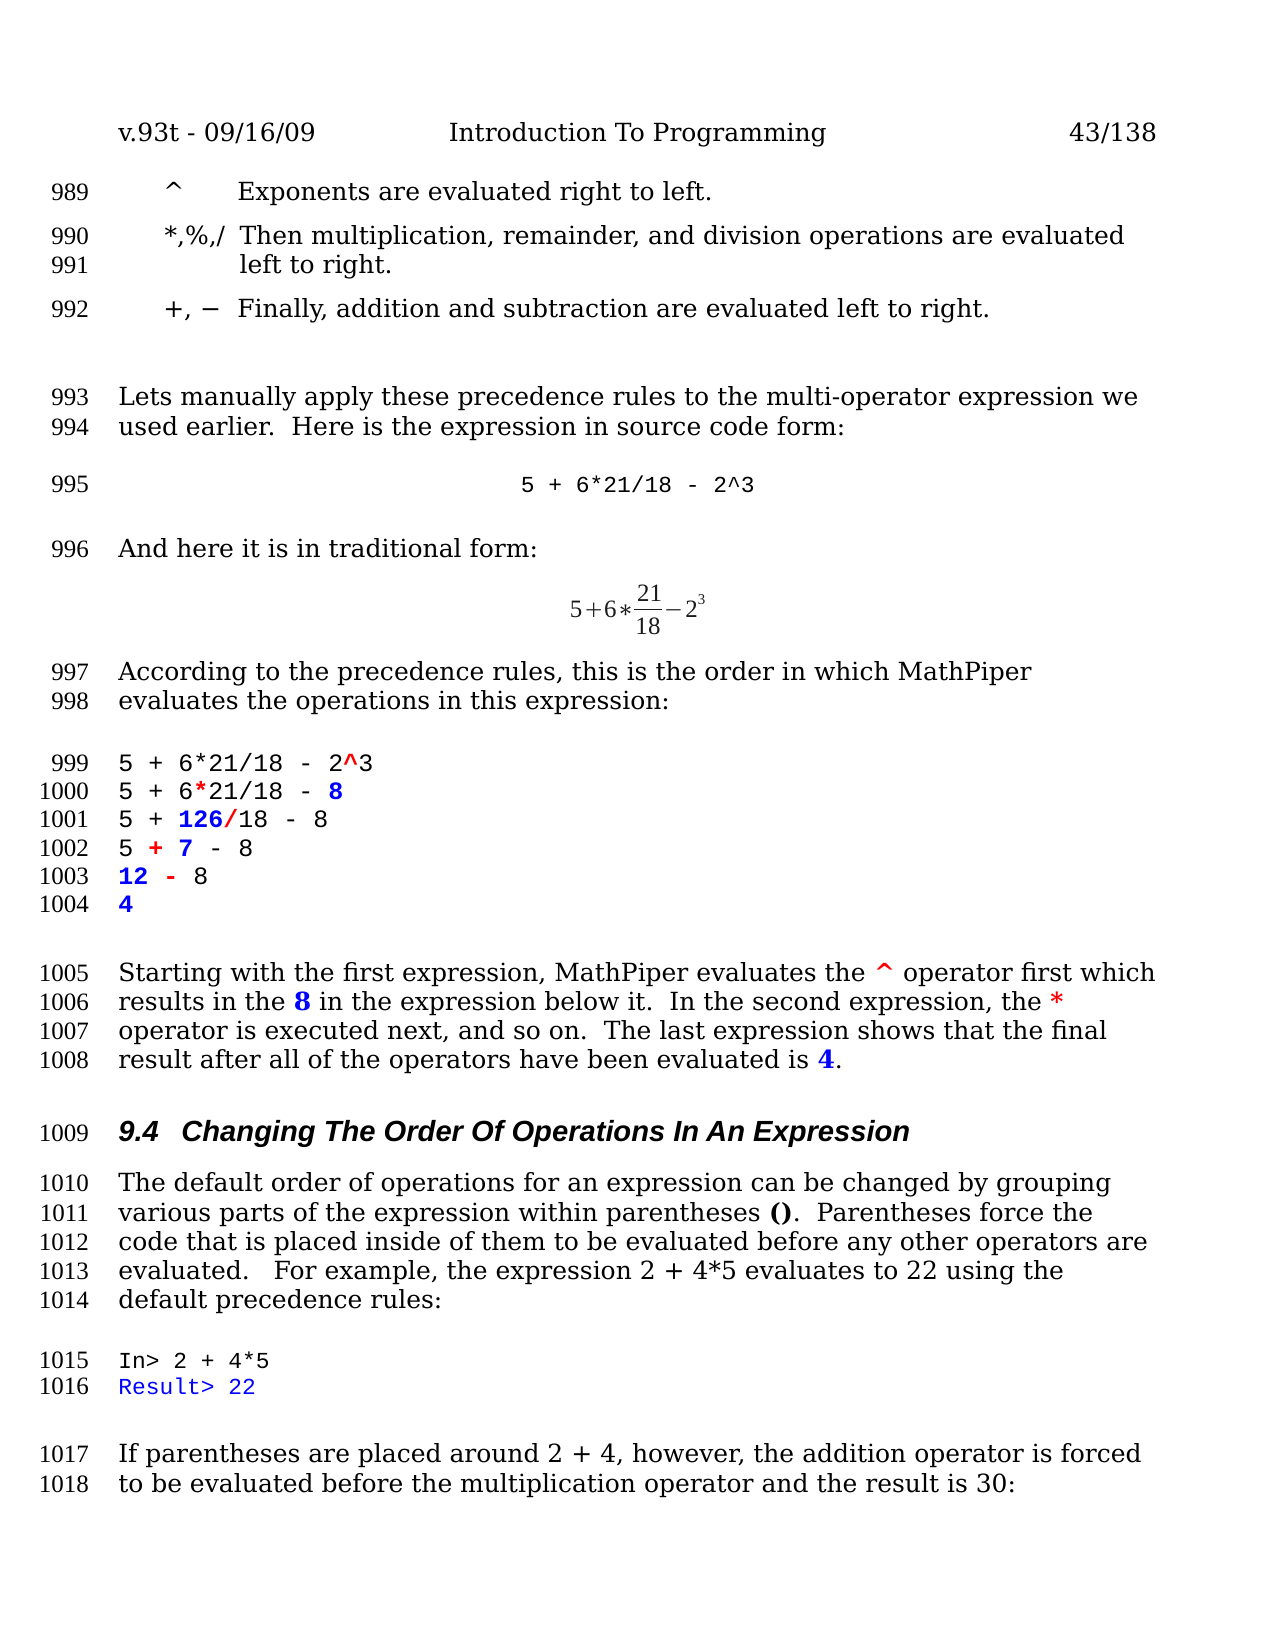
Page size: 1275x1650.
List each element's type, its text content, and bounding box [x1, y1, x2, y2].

text In> 2 + 4*5 [118, 1350, 1157, 1376]
text Lets manually apply these precedence rules to the multi-operator expression we used earlier. Here is the expression in source code form: [118, 383, 1157, 441]
text 4 [118, 892, 1157, 920]
text 5 + 6*21/18 - 2^3 [118, 750, 1157, 779]
text According to the precedence rules, this is the order in which MathPiper evaluates the operations in this expression: [118, 657, 1157, 715]
text Starting with the first expression, MathPiper evaluates the ^ operator first which results in the 8 in the expression below it. In the second expression, the * operator is executed next, and so on. The last expression shows that the final result after all of the operators have been evaluated is 4. [118, 958, 1157, 1075]
text 5 + 7 - 8 [118, 835, 1157, 864]
text 5 + 126/18 - 8 [118, 807, 1157, 835]
text If parentheses are placed around 2 + 4, however, the addition operator is forced to be evaluated before the multiplication operator and the result is 30: [118, 1440, 1157, 1498]
text 5 + 6*21/18 - 8 [118, 779, 1157, 807]
text ^ Exponents are evaluated right to left. [163, 177, 1157, 206]
text The default order of operations for an expression can be changed by grouping various parts of the expression within parentheses (). Parentheses force the code that is placed inside of them to be evaluated before any other operators are evaluated. For example, the expression 2 + 4*5 evaluates to 22 using the default precedence rules: [118, 1168, 1157, 1314]
subtitle Changing The Order Of Operations In An Expression [118, 1114, 1157, 1147]
text Result> 22 [118, 1376, 1157, 1402]
text 5 + 6*21/18 - 2^3 [118, 473, 1157, 499]
text +, − Finally, addition and subtraction are evaluated left to right. [163, 294, 1157, 323]
text *,%,/ Then multiplication, remainder, and division operations are evaluated left to right. [164, 221, 1157, 279]
text 12 - 8 [118, 864, 1157, 892]
text And here it is in traditional form: [118, 534, 1157, 563]
